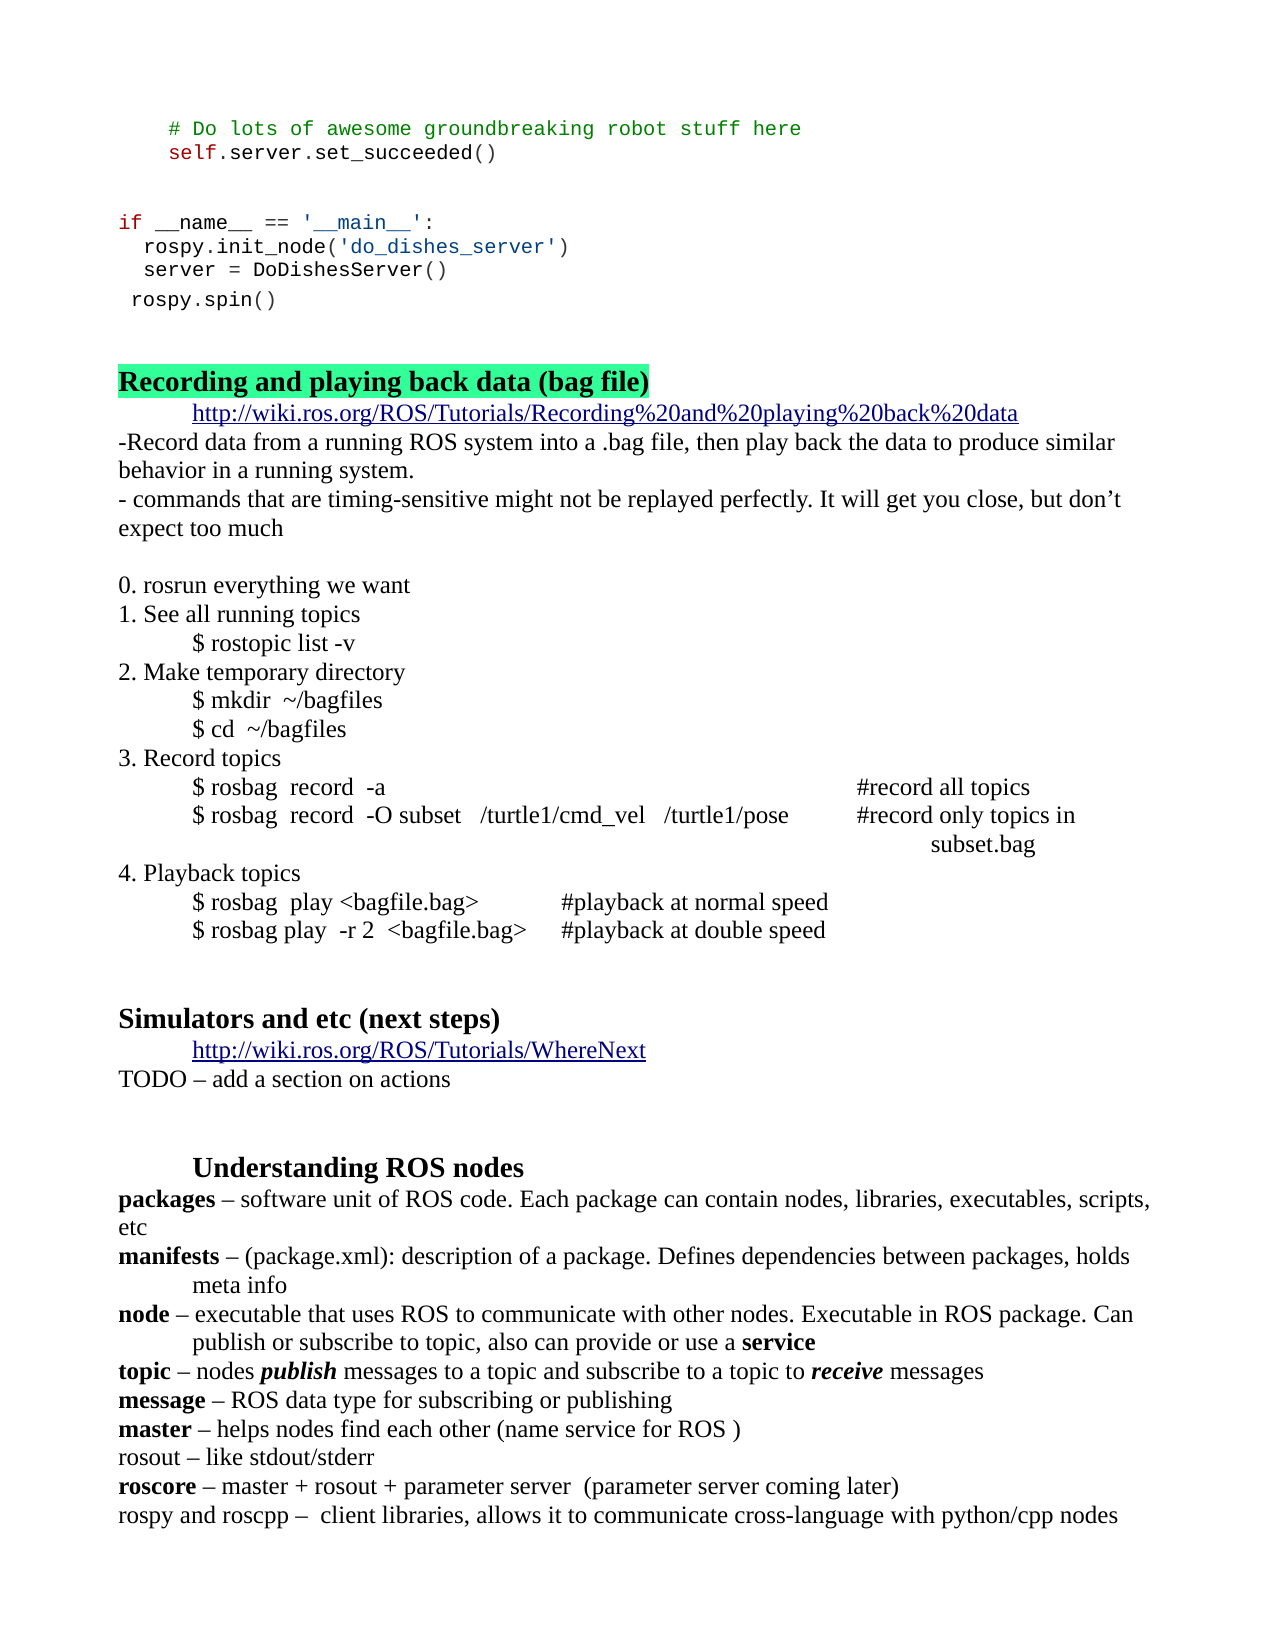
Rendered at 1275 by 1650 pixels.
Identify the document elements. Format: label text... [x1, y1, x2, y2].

text 2. Make temporary directory [118, 657, 1157, 685]
text $ rosbag record -a #record all topics [118, 772, 1157, 800]
text rospy.spin() [118, 283, 1157, 312]
text 1. See all running topics [118, 599, 1157, 628]
text # Do lots of awesome groundbreaking robot stuff here [118, 118, 1157, 142]
text $ mkdir ~/bagfiles [118, 685, 1157, 714]
text $ rosbag record -O subset /turtle1/cmd_vel /turtle1/pose #record only topics in subset.bag [118, 800, 1157, 858]
text if __name__ == '__main__': [118, 213, 1157, 236]
text self.server.set_succeeded() [118, 142, 1157, 165]
text TODO – add a section on actions [118, 1064, 1157, 1093]
text message – ROS data type for subscribing or publishing [118, 1385, 1157, 1414]
text rospy.init_node('do_dishes_server') [118, 236, 1157, 259]
text topic – nodes publish messages to a topic and subscribe to a topic to receive messages [118, 1356, 1157, 1385]
text Simulators and etc (next steps) [118, 1002, 1157, 1035]
text packages – software unit of ROS code. Each package can contain nodes, libraries, executables, scripts, etc [118, 1184, 1157, 1241]
text node – executable that uses ROS to communicate with other nodes. Executable in ROS package. Can publish or subscribe to topic, also can provide or use a service [118, 1299, 1157, 1356]
text 0. rosrun everything we want [118, 570, 1157, 599]
text master – helps nodes find each other (name service for ROS ) [118, 1414, 1157, 1442]
text server = DoDishesServer() [118, 259, 1157, 283]
text Recording and playing back data (bag file) [118, 364, 1157, 398]
text roscore – master + rosout + parameter server (parameter server coming later) [118, 1471, 1157, 1500]
text $ rosbag play -r 2 <bagfile.bag> #playback at double speed [118, 915, 1157, 944]
text $ rosbag play <bagfile.bag> #playback at normal speed [118, 887, 1157, 915]
text rosout – like stdout/stderr [118, 1442, 1157, 1471]
text manifests – (package.xml): description of a package. Defines dependencies between packages, holds meta info [118, 1241, 1157, 1299]
text Understanding ROS nodes [118, 1150, 1157, 1184]
text http://wiki.ros.org/ROS/Tutorials/WhereNext [118, 1035, 1157, 1064]
text $ cd ~/bagfiles [118, 714, 1157, 743]
text 3. Record topics [118, 743, 1157, 772]
text 4. Playback topics [118, 858, 1157, 887]
text $ rostopic list -v [118, 628, 1157, 657]
text rospy and roscpp – client libraries, allows it to communicate cross-language with python/cpp nodes [118, 1500, 1157, 1529]
text - commands that are timing-sensitive might not be replayed perfectly. It will get you close, but don’t expect too much [118, 484, 1157, 542]
text http://wiki.ros.org/ROS/Tutorials/Recording%20and%20playing%20back%20data [118, 398, 1157, 427]
text -Record data from a running ROS system into a .bag file, then play back the data to produce similar behavior in a running system. [118, 427, 1157, 484]
